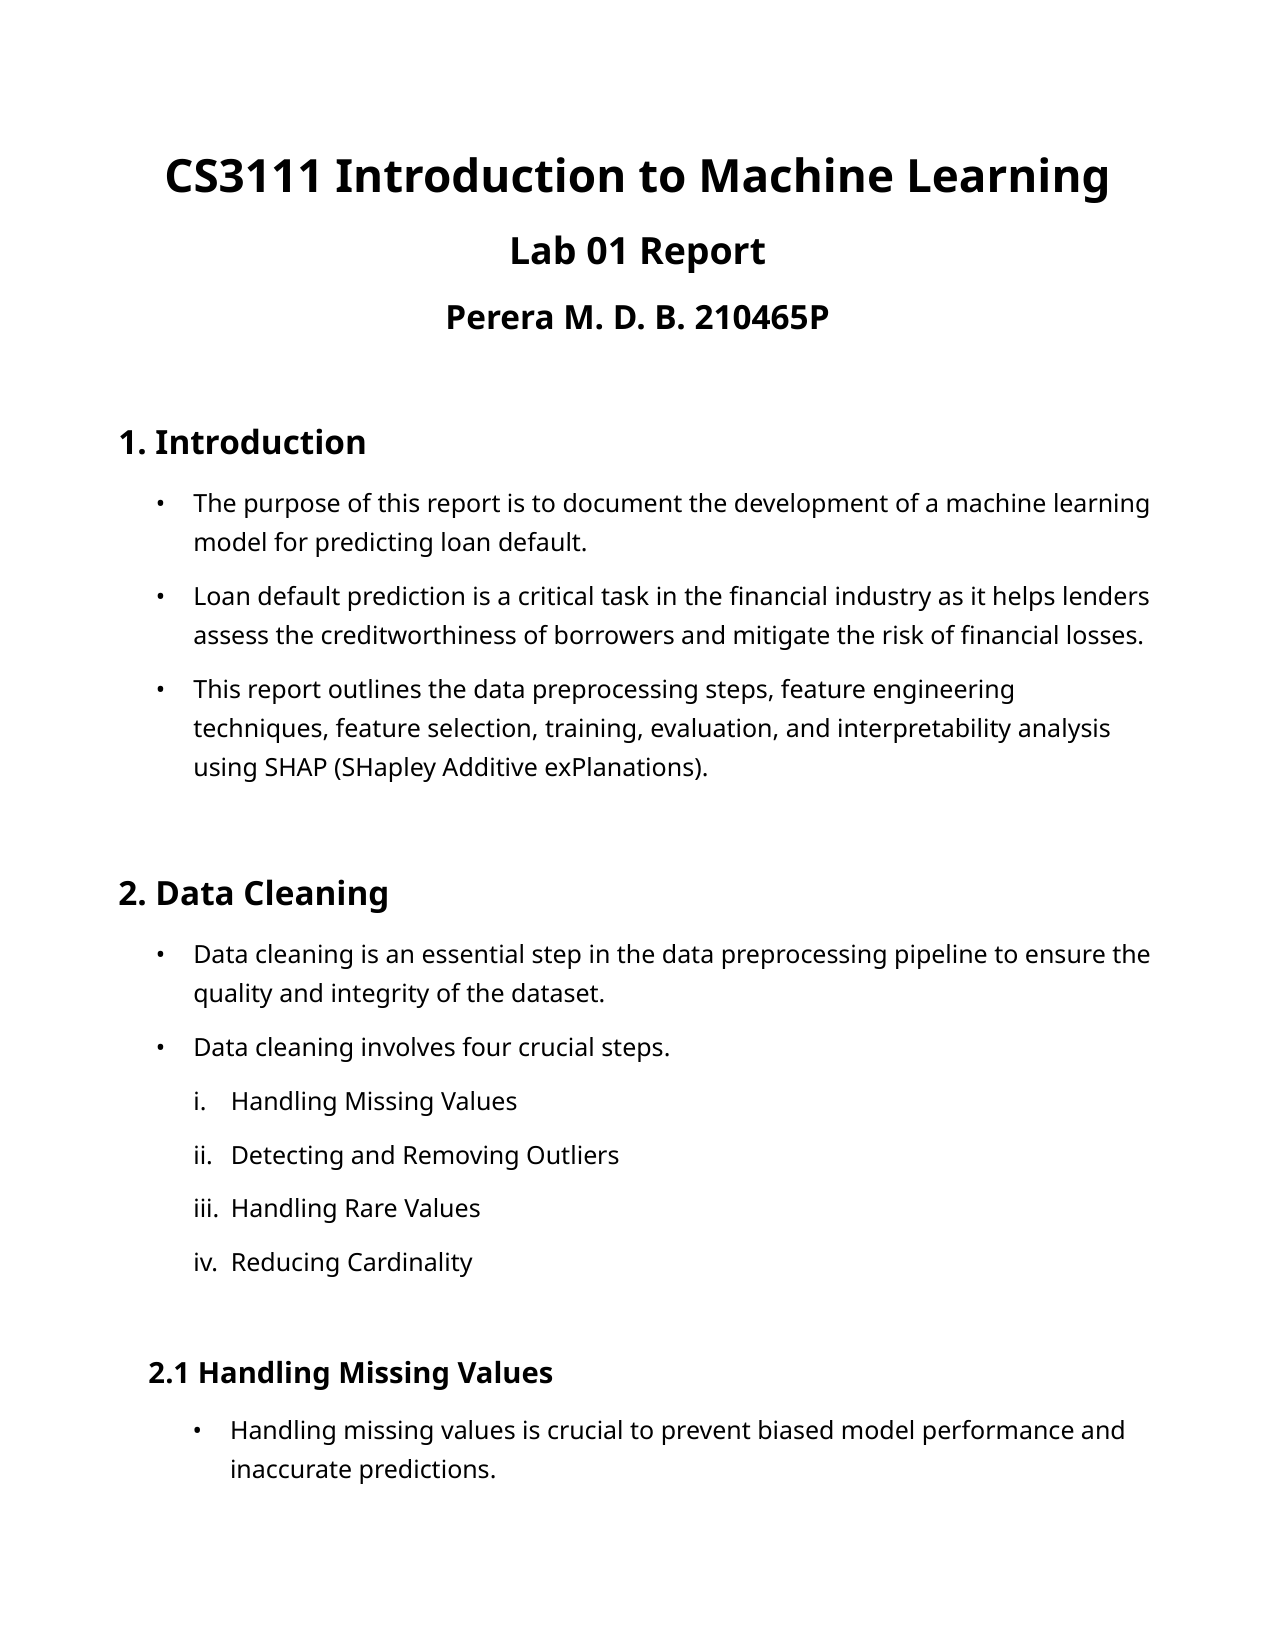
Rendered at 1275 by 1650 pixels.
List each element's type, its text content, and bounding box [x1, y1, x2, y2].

text 2. Data Cleaning [118, 870, 1157, 916]
list The purpose of this report is to document the development of a machine learning model for predicting loan default. [156, 486, 1157, 559]
text 1. Introduction [118, 419, 1157, 464]
list This report outlines the data preprocessing steps, feature engineering techniques, feature selection, training, evaluation, and interpretability analysis using SHAP (SHapley Additive exPlanations). [156, 671, 1157, 784]
text 2.1 Handling Missing Values [118, 1352, 1157, 1392]
list Handling Missing Values [193, 1084, 1157, 1118]
title CS3111 Introduction to Machine Learning [118, 143, 1157, 206]
list Data cleaning is an essential step in the data preprocessing pipeline to ensure the quality and integrity of the dataset. [156, 937, 1157, 1010]
list Data cleaning involves four crucial steps. [156, 1030, 1157, 1064]
list Handling missing values is crucial to prevent biased model performance and inaccurate predictions. [192, 1413, 1157, 1486]
list Reducing Cardinality [193, 1245, 1157, 1279]
list Handling Rare Values [193, 1191, 1157, 1225]
list Loan default prediction is a critical task in the financial industry as it helps lenders assess the creditworthiness of borrowers and mitigate the risk of financial losses. [156, 578, 1157, 652]
subtitle Perera M. D. B. 210465P [118, 294, 1157, 339]
list Detecting and Removing Outliers [193, 1137, 1157, 1171]
subtitle Lab 01 Report [118, 224, 1157, 275]
